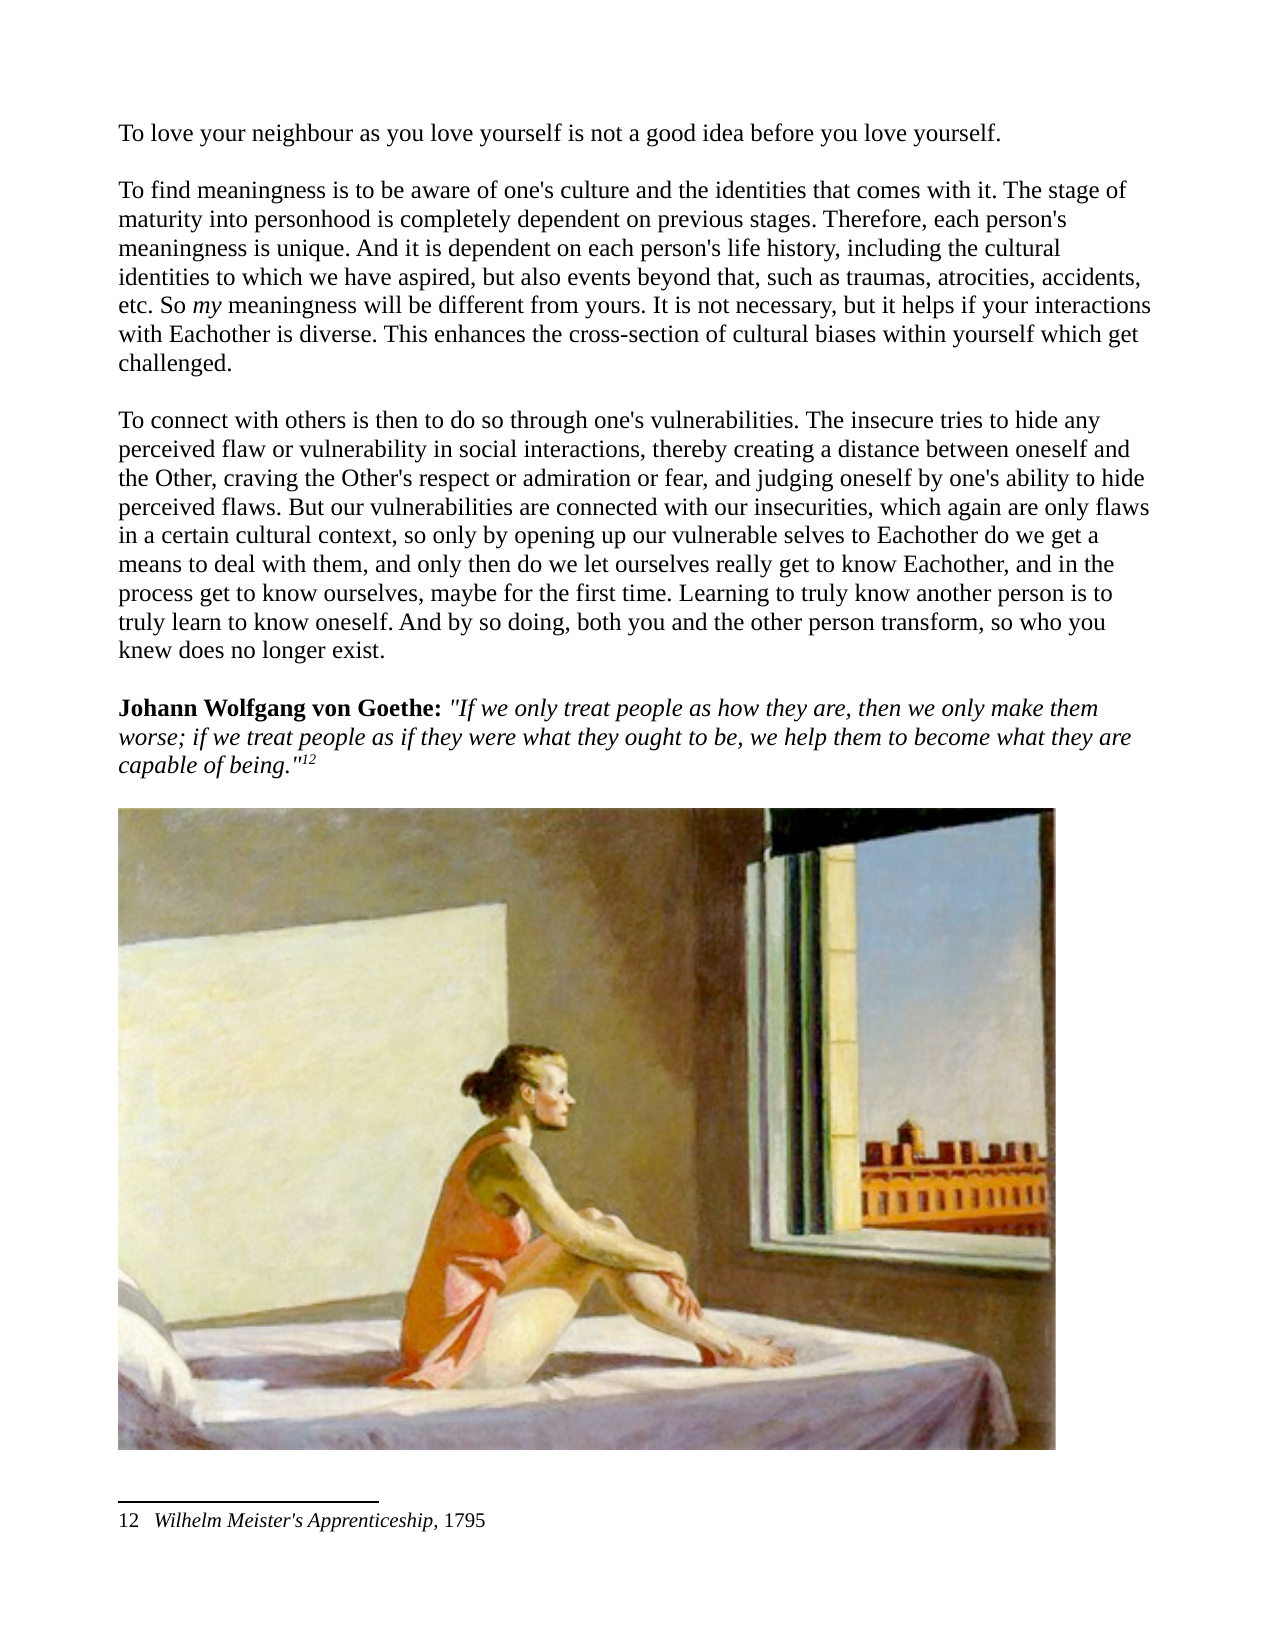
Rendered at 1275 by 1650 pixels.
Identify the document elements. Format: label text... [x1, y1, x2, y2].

text Johann Wolfgang von Goethe: "If we only treat people as how they are, then we only make them worse; if we treat people as if they were what they ought to be, we help them to become what they are capable of being." [118, 693, 1157, 779]
text To connect with others is then to do so through one's vulnerabilities. The insecure tries to hide any perceived flaw or vulnerability in social interactions, thereby creating a distance between oneself and the Other, craving the Other's respect or admiration or fear, and judging oneself by one's ability to hide perceived flaws. But our vulnerabilities are connected with our insecurities, which again are only flaws in a certain cultural context, so only by opening up our vulnerable selves to Eachother do we get a means to deal with them, and only then do we let ourselves really get to know Eachother, and in the process get to know ourselves, maybe for the first time. Learning to truly know another person is to truly learn to know oneself. And by so doing, both you and the other person transform, so who you knew does no longer exist. [118, 406, 1157, 664]
text To love your neighbour as you love yourself is not a good idea before you love yourself. [118, 118, 1157, 147]
text Wilhelm Meister's Apprenticeship, 1795 [118, 1508, 1157, 1532]
picture [118, 808, 1056, 1450]
text To find meaningness is to be aware of one's culture and the identities that comes with it. The stage of maturity into personhood is completely dependent on previous stages. Therefore, each person's meaningness is unique. And it is dependent on each person's life history, including the cultural identities to which we have aspired, but also events beyond that, such as traumas, atrocities, accidents, etc. So my meaningness will be different from yours. It is not necessary, but it helps if your interactions with Eachother is diverse. This enhances the cross-section of cultural biases within yourself which get challenged. [118, 176, 1157, 377]
